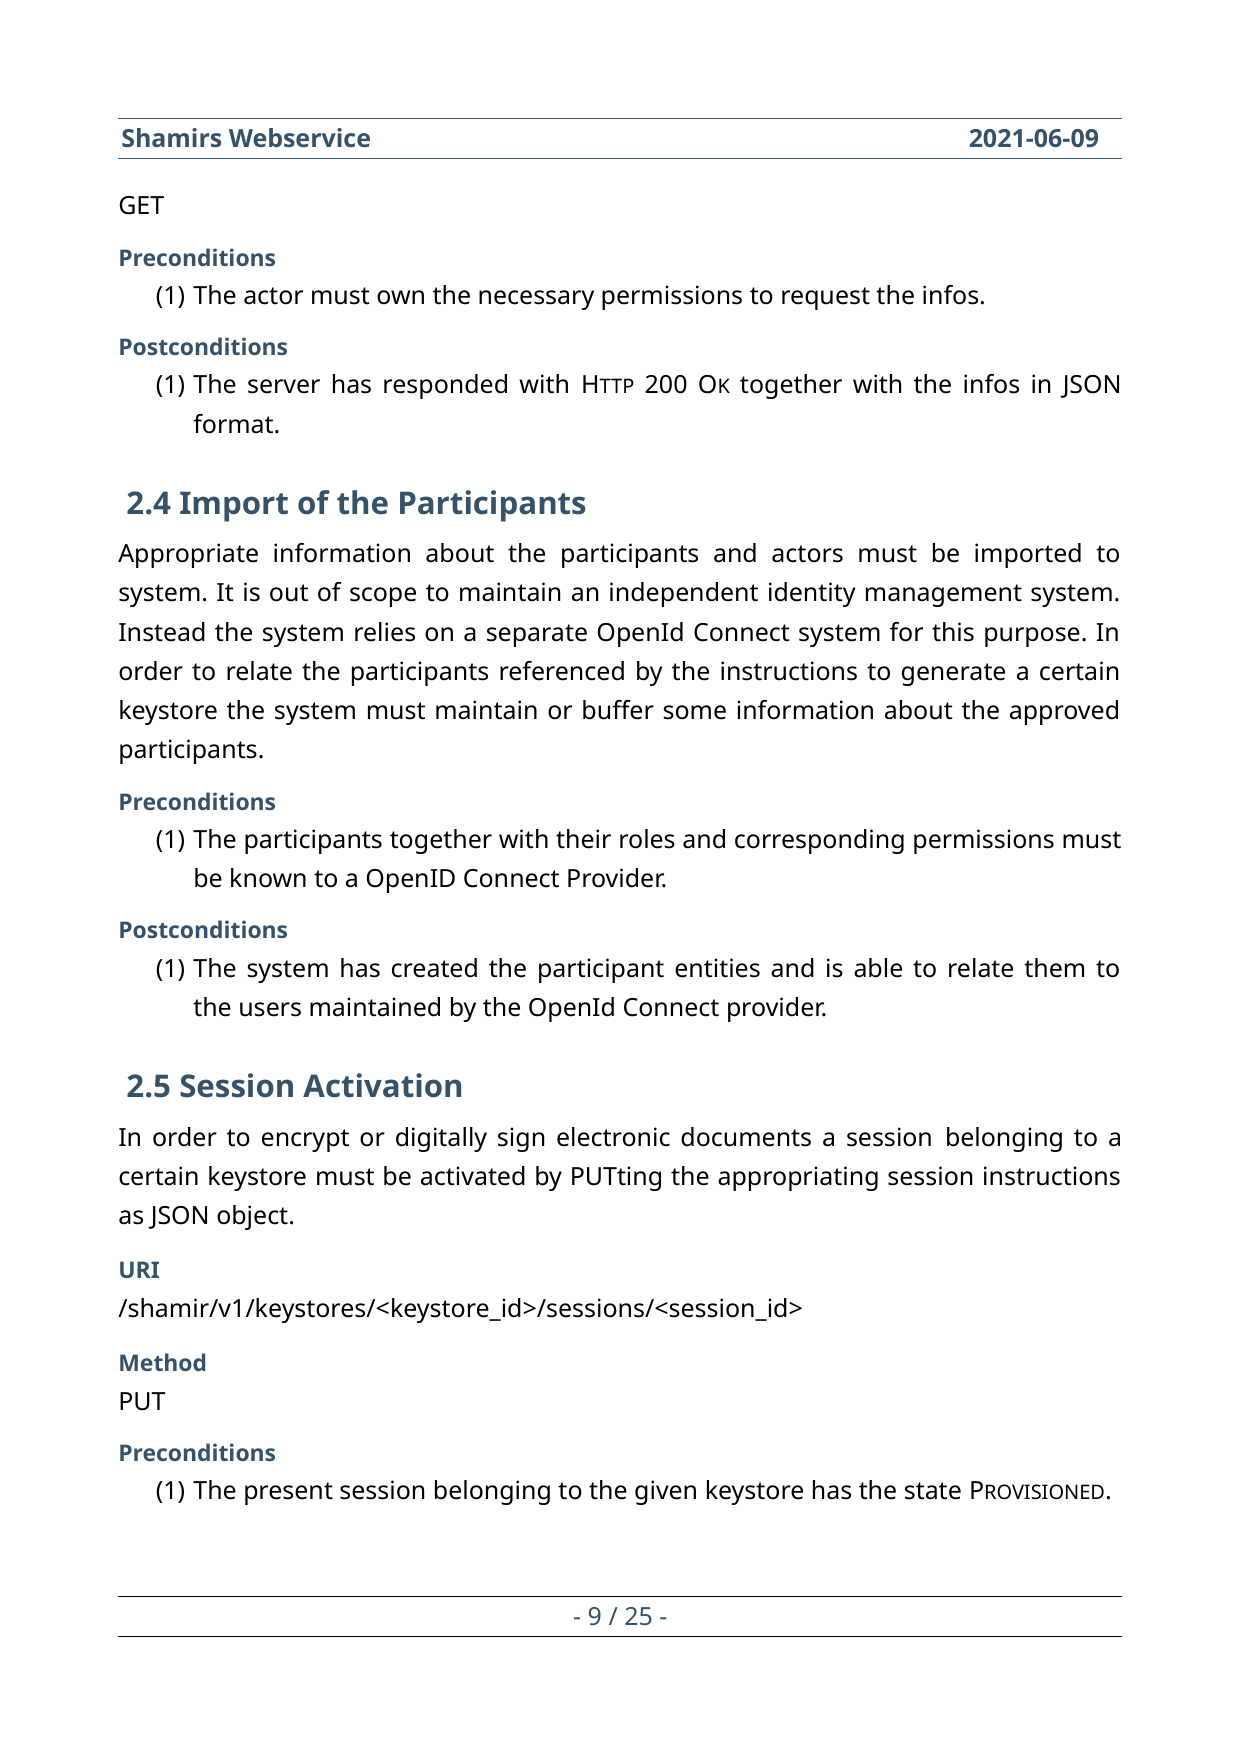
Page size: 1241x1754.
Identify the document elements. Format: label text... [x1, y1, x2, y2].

text Preconditions [118, 1437, 1122, 1468]
text Postconditions [118, 331, 1122, 362]
list The system has created the participant entities and is able to relate them to the users maintained by the OpenId Connect provider. [156, 950, 1122, 1023]
text URI [118, 1251, 1122, 1285]
text In order to encrypt or digitally sign electronic documents a session belonging to a certain keystore must be activated by PUTting the appropriating session instructions as JSON object. [118, 1119, 1122, 1232]
text /shamir/v1/keystores/<keystore_id>/sessions/<session_id> [118, 1290, 1122, 1324]
text GET [118, 188, 1122, 222]
subtitle Session Activation [118, 1064, 1122, 1107]
text Appropriate information about the participants and actors must be imported to system. It is out of scope to maintain an independent identity management system. Instead the system relies on a separate OpenId Connect system for this purpose. In order to relate the participants referenced by the instructions to generate a certain keystore the system must maintain or buffer some information about the approved participants. [118, 536, 1122, 766]
text PUT [118, 1383, 1122, 1417]
list The actor must own the necessary permissions to request the infos. [156, 277, 1122, 311]
text Preconditions [118, 241, 1122, 273]
text Method [118, 1344, 1122, 1378]
list The server has responded with Http 200 Ok together with the infos in JSON format. [156, 367, 1122, 440]
list The participants together with their roles and corresponding permissions must be known to a OpenID Connect Provider. [156, 821, 1122, 895]
subtitle Import of the Participants [118, 481, 1122, 523]
text Postconditions [118, 914, 1122, 946]
text Preconditions [118, 786, 1122, 817]
list The present session belonging to the given keystore has the state Provisioned. [156, 1473, 1122, 1507]
